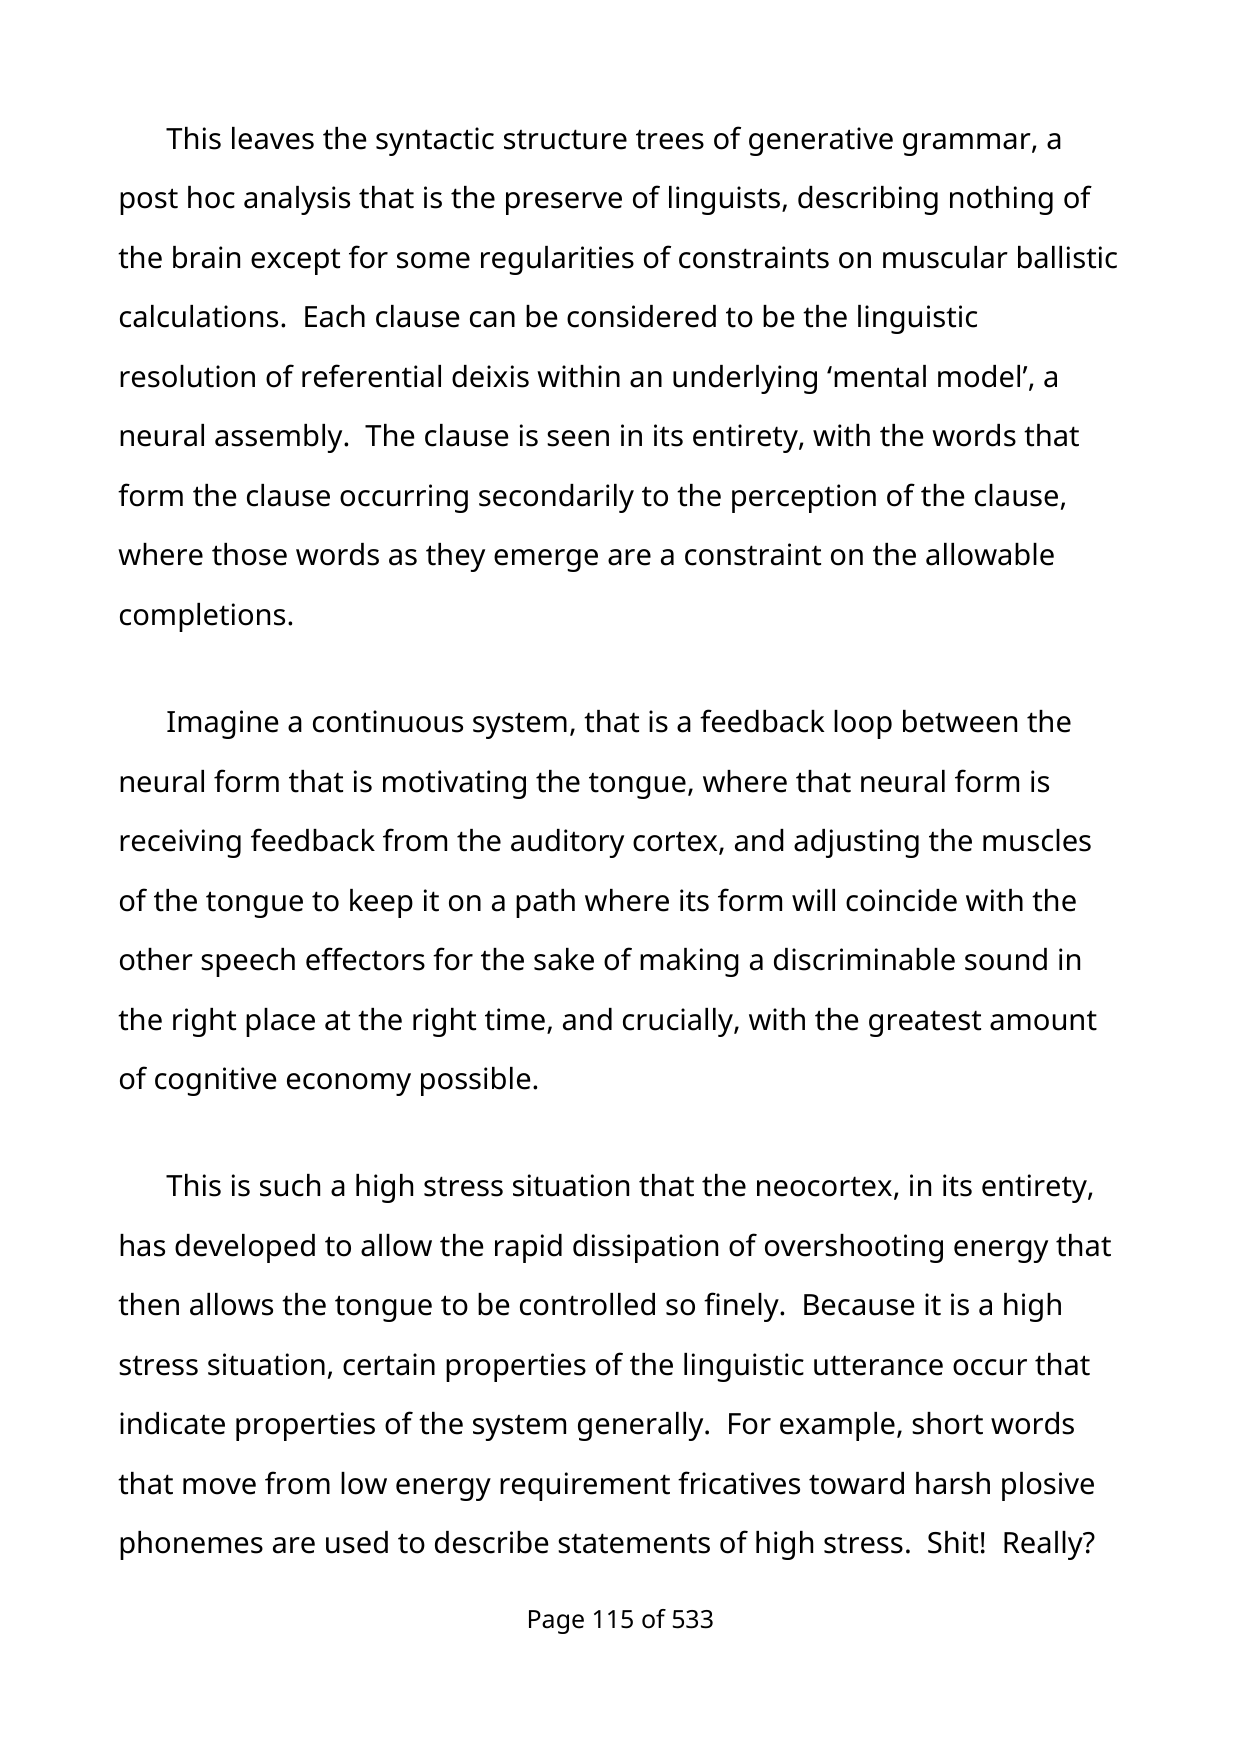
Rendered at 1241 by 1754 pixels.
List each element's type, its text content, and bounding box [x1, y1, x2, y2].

text This is such a high stress situation that the neocortex, in its entirety, has developed to allow the rapid dissipation of overshooting energy that then allows the tongue to be controlled so finely. Because it is a high stress situation, certain properties of the linguistic utterance occur that indicate properties of the system generally. For example, short words that move from low energy requirement fricatives toward harsh plosive phonemes are used to describe statements of high stress. Shit! Really? [118, 1166, 1122, 1562]
text Imagine a continuous system, that is a feedback loop between the neural form that is motivating the tongue, where that neural form is receiving feedback from the auditory cortex, and adjusting the muscles of the tongue to keep it on a path where its form will coincide with the other speech effectors for the sake of making a discriminable sound in the right place at the right time, and crucially, with the greatest amount of cognitive economy possible. [118, 701, 1122, 1098]
text This leaves the syntactic structure trees of generative grammar, a post hoc analysis that is the preserve of linguists, describing nothing of the brain except for some regularities of constraints on muscular ballistic calculations. Each clause can be considered to be the linguistic resolution of referential deixis within an underlying ‘mental model’, a neural assembly. The clause is seen in its entirety, with the words that form the clause occurring secondarily to the perception of the clause, where those words as they emerge are a constraint on the allowable completions. [118, 118, 1122, 634]
